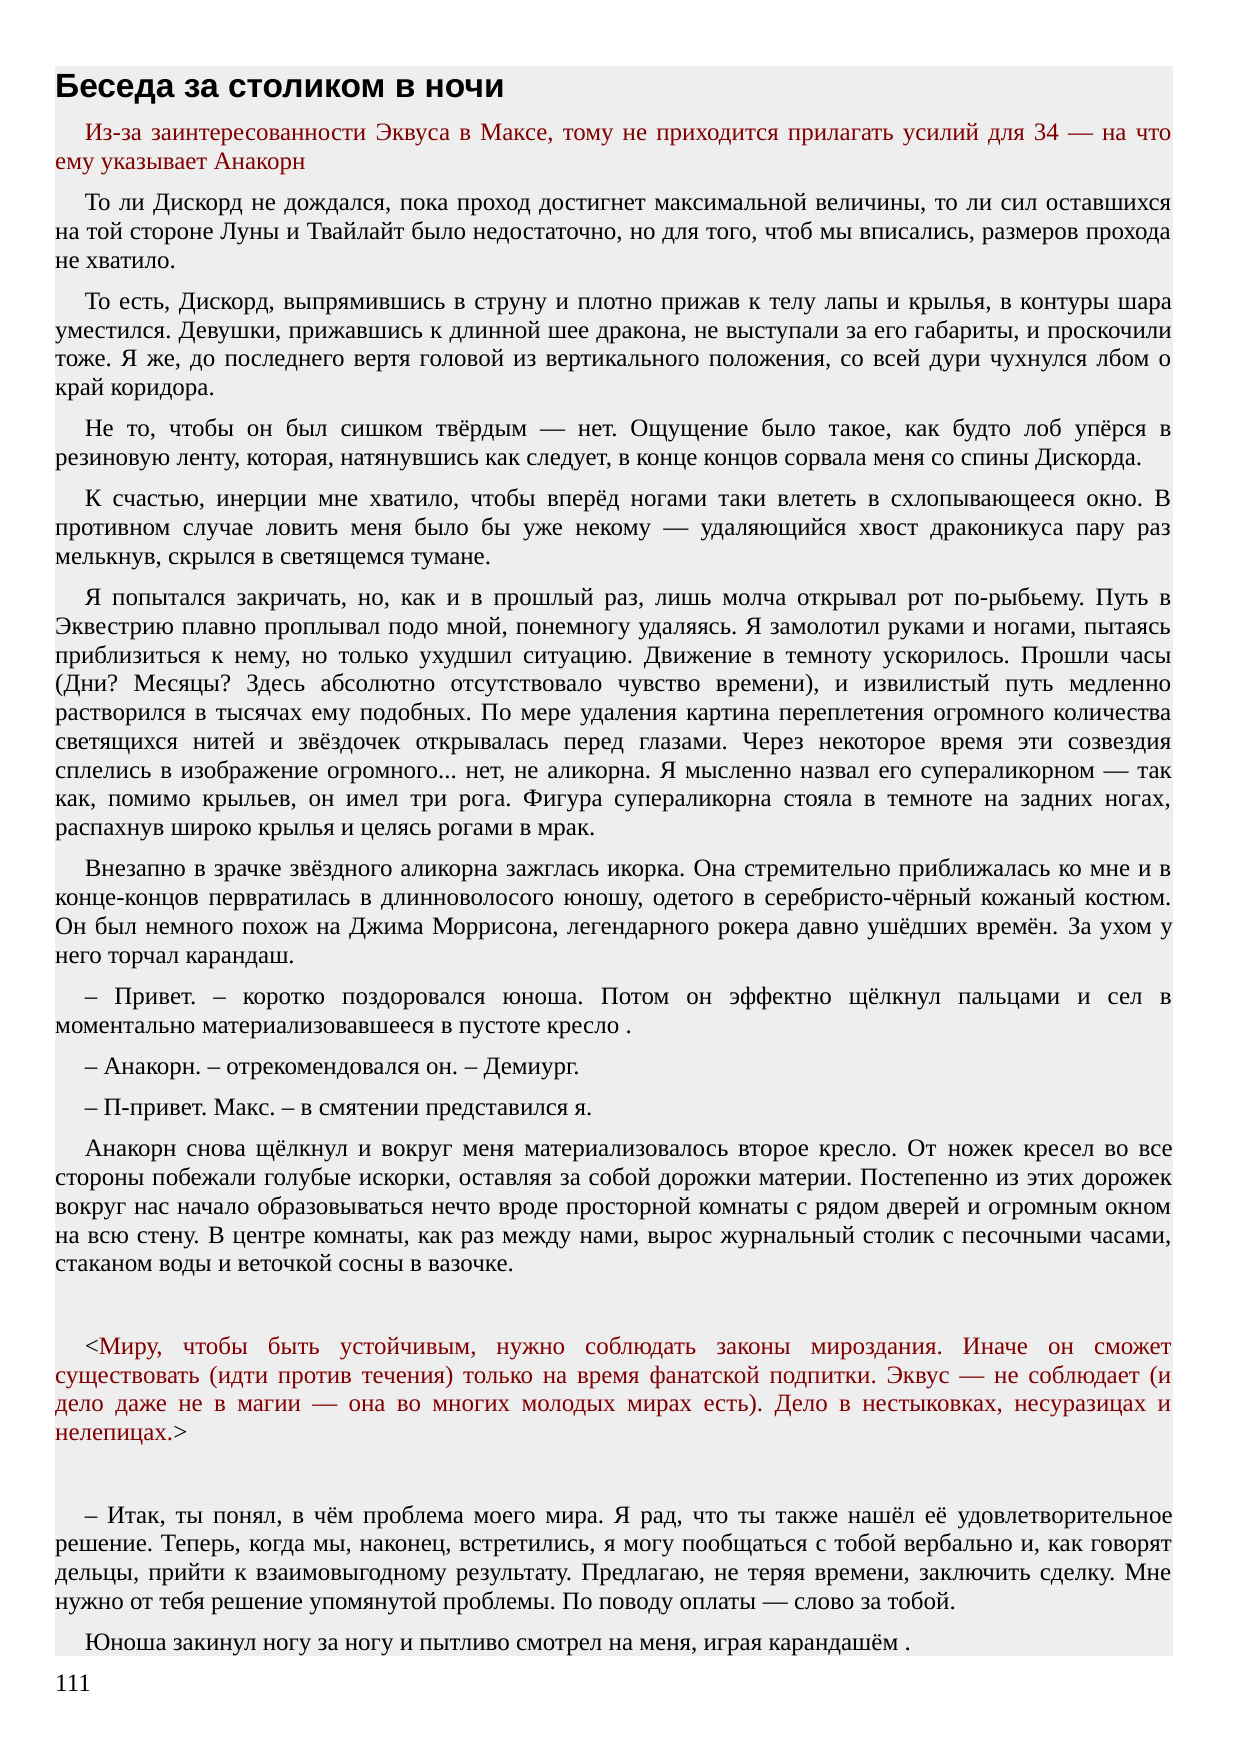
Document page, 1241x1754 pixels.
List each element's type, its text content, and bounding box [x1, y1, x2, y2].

text Не то, чтобы он был сишком твёрдым — нет. Ощущение было такое, как будто лоб упёрся в резиновую ленту, которая, натянувшись как следует, в конце концов сорвала меня со спины Дискорда. [55, 413, 1173, 471]
text – П-привет. Макс. – в смятении представился я. [55, 1092, 1173, 1121]
subtitle Беседа за столиком в ночи [55, 66, 1173, 105]
text Я попытался закричать, но, как и в прошлый раз, лишь молча открывал рот по-рыбьему. Путь в Эквестрию плавно проплывал подо мной, понемногу удаляясь. Я замолотил руками и ногами, пытаясь приблизиться к нему, но только ухудшил ситуацию. Движение в темноту ускорилось. Прошли часы (Дни? Месяцы? Здесь абсолютно отсутствовало чувство времени), и извилистый путь медленно растворился в тысячах ему подобных. По мере удаления картина переплетения огромного количества светящихся нитей и звёздочек открывалась перед глазами. Через некоторое время эти созвездия сплелись в изображение огромного... нет, не аликорна. Я мысленно назвал его супераликорном — так как, помимо крыльев, он имел три рога. Фигура супераликорна стояла в темноте на задних ногах, распахнув широко крылья и целясь рогами в мрак. [55, 582, 1173, 841]
text <Миру, чтобы быть устойчивым, нужно соблюдать законы мироздания. Иначе он сможет существовать (идти против течения) только на время фанатской подпитки. Эквус — не соблюдает (и дело даже не в магии — она во многих молодых мирах есть). Дело в нестыковках, несуразицах и нелепицах.> [55, 1331, 1173, 1446]
text Внезапно в зрачке звёздного аликорна зажглась икорка. Она стремительно приближалась ко мне и в конце-концов первратилась в длинноволосого юношу, одетого в серебристо-чёрный кожаный костюм. Он был немного похож на Джима Моррисона, легендарного рокера давно ушёдших времён. За ухом у него торчал карандаш. [55, 853, 1173, 968]
text Из-за заинтересованности Эквуса в Максе, тому не приходится прилагать усилий для 34 — на что ему указывает Анакорн [55, 117, 1173, 175]
text То есть, Дискорд, выпрямившись в струну и плотно прижав к телу лапы и крылья, в контуры шара уместился. Девушки, прижавшись к длинной шее дракона, не выступали за его габариты, и проскочили тоже. Я же, до последнего вертя головой из вертикального положения, со всей дури чухнулся лбом о край коридора. [55, 286, 1173, 401]
text Анакорн снова щёлкнул и вокруг меня материализовалось второе кресло. От ножек кресел во все стороны побежали голубые искорки, оставляя за собой дорожки материи. Постепенно из этих дорожек вокруг нас начало образовываться нечто вроде просторной комнаты с рядом дверей и огромным окном на всю стену. В центре комнаты, как раз между нами, вырос журнальный столик с песочными часами, стаканом воды и веточкой сосны в вазочке. [55, 1133, 1173, 1277]
text Юноша закинул ногу за ногу и пытливо смотрел на меня, играя карандашём . [55, 1627, 1173, 1656]
text – Привет. – коротко поздоровался юноша. Потом он эффектно щёлкнул пальцами и сел в моментально материализовавшееся в пустоте кресло . [55, 981, 1173, 1038]
text К счастью, инерции мне хватило, чтобы вперёд ногами таки влететь в схлопывающееся окно. В противном случае ловить меня было бы уже некому — удаляющийся хвост драконикуса пару раз мелькнув, скрылся в светящемся тумане. [55, 483, 1173, 570]
text То ли Дискорд не дождался, пока проход достигнет максимальной величины, то ли сил оставшихся на той стороне Луны и Твайлайт было недостаточно, но для того, чтоб мы вписались, размеров прохода не хватило. [55, 187, 1173, 273]
text – Анакорн. – отрекомендовался он. – Демиург. [55, 1051, 1173, 1080]
text – Итак, ты понял, в чём проблема моего мира. Я рад, что ты также нашёл её удовлетворительное решение. Теперь, когда мы, наконец, встретились, я могу пообщаться с тобой вербально и, как говорят дельцы, прийти к взаимовыгодному результату. Предлагаю, не теряя времени, заключить сделку. Мне нужно от тебя решение упомянутой проблемы. По поводу оплаты — слово за тобой. [55, 1500, 1173, 1615]
